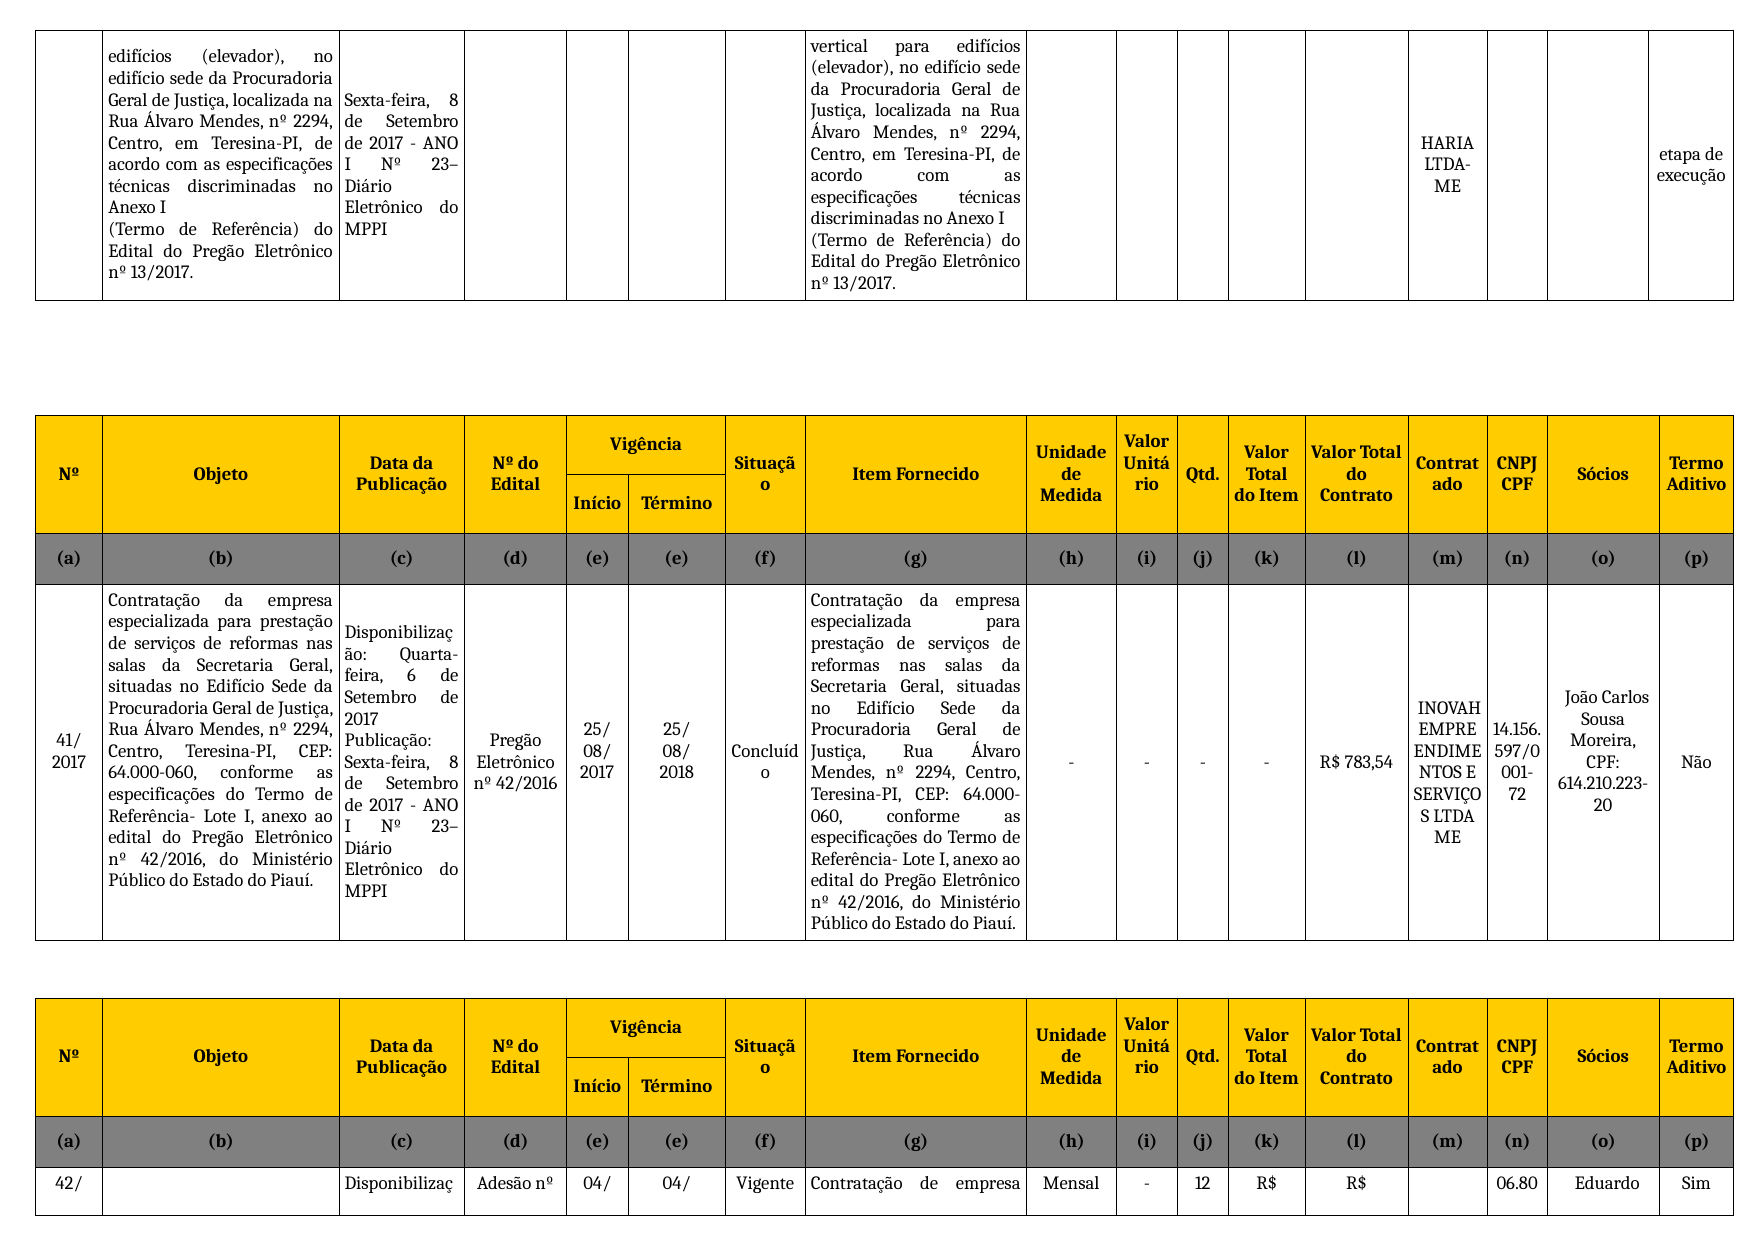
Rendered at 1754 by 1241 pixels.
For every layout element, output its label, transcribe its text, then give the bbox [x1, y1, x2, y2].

table_cell [36, 31, 102, 300]
table_cell (g) [806, 1117, 1026, 1167]
table_cell (o) [1548, 534, 1659, 584]
table_header Contratado [1409, 999, 1487, 1116]
table_cell - [1117, 585, 1177, 940]
table_cell (e) [567, 534, 628, 584]
table_cell 25/ 08/ 2018 [629, 585, 725, 940]
table_header Unidade de Medida [1027, 999, 1116, 1116]
table_cell 04/ [629, 1168, 725, 1215]
table_cell R$ [1229, 1168, 1305, 1215]
table_header CNPJ CPF [1488, 999, 1547, 1116]
table_header Valor Total do Contrato [1306, 999, 1408, 1116]
table_header Objeto [103, 416, 339, 533]
table_cell (e) [629, 534, 725, 584]
table_header Qtd. [1178, 999, 1228, 1116]
table_cell (e) [567, 1117, 628, 1167]
table_cell (a) [36, 1117, 102, 1167]
table_header Unidade de Medida [1027, 416, 1116, 533]
table_cell - [1229, 585, 1305, 940]
table_header Data da Publicação [340, 416, 464, 533]
table_header Situação [726, 416, 805, 533]
table_cell - [1027, 31, 1116, 300]
table_cell (j) [1178, 1117, 1228, 1167]
table_cell - [1178, 31, 1228, 300]
table_cell - [1117, 31, 1177, 300]
table_cell (a) [36, 534, 102, 584]
table_cell (d) [465, 1117, 566, 1167]
table_cell [103, 1168, 339, 1215]
table_cell R$ 783,54 [1306, 585, 1408, 940]
table_cell (o) [1548, 1117, 1659, 1167]
table_cell Início [567, 475, 628, 533]
table_cell 14.156.597/0001- 72 [1488, 585, 1547, 940]
table_header Nº [36, 999, 102, 1116]
table_cell Término [629, 1058, 725, 1116]
table_cell 42/ [36, 1168, 102, 1215]
table_header Qtd. [1178, 416, 1228, 533]
table_cell 12 [1178, 1168, 1228, 1215]
table_cell (f) [726, 1117, 805, 1167]
table_cell [1548, 31, 1648, 300]
table_cell [629, 31, 725, 300]
table_cell - [1178, 585, 1228, 940]
table_cell [1409, 1168, 1487, 1215]
table_header Valor Unitário [1117, 999, 1177, 1116]
table_header Item Fornecido [806, 416, 1026, 533]
table_cell 41/ 2017 [36, 585, 102, 940]
table_cell Disponibilização: Quarta-feira, 6 de Setembro de 2017 Publicação: Sexta-feira, 8 de Setembro de 2017 - ANO I Nº 23– Diário Eletrônico do MPPI [340, 585, 464, 940]
table_cell - [1229, 31, 1305, 300]
table_cell [1488, 31, 1547, 300]
table_cell - [1027, 585, 1116, 940]
table_header Objeto [103, 999, 339, 1116]
table_cell Disponibilizaç [340, 1168, 464, 1215]
table_cell - [1117, 1168, 1177, 1215]
table_cell (c) [340, 534, 464, 584]
table_cell João Carlos Sousa Moreira, CPF: 614.210.223-20 [1548, 585, 1659, 940]
table_cell Contratação da empresa especializada para prestação de serviços de reformas nas salas da Secretaria Geral, situadas no Edifício Sede da Procuradoria Geral de Justiça, Rua Álvaro Mendes, nº 2294, Centro, Teresina-PI, CEP: 64.000-060, conforme as especificações do Termo de Referência- Lote I, anexo ao edital do Pregão Eletrônico nº 42/2016, do Ministério Público do Estado do Piauí. [103, 585, 339, 940]
table_cell Vigente [726, 1168, 805, 1215]
table_header Nº [36, 416, 102, 533]
table_cell (d) [465, 534, 566, 584]
table_cell (p) [1660, 1117, 1733, 1167]
table_cell (b) [103, 1117, 339, 1167]
table_cell (e) [629, 1117, 725, 1167]
table_cell vertical para edifícios (elevador), no edifício sede da Procuradoria Geral de Justiça, localizada na Rua Álvaro Mendes, nº 2294, Centro, em Teresina-PI, de acordo com as especificações técnicas discriminadas no Anexo I (Termo de Referência) do Edital do Pregão Eletrônico nº 13/2017. [806, 31, 1026, 300]
table_header Valor Total do Item [1229, 416, 1305, 533]
table_cell (p) [1660, 534, 1733, 584]
table_header Valor Total do Item [1229, 999, 1305, 1116]
table_cell (m) [1409, 1117, 1487, 1167]
table_cell [1306, 31, 1408, 300]
table_cell (k) [1229, 534, 1305, 584]
table_cell Concluído [726, 585, 805, 940]
table_cell INOVAH EMPREENDIMENTOS E SERVIÇOS LTDA ME [1409, 585, 1487, 940]
table_cell Adesão nº [465, 1168, 566, 1215]
table_cell Contratação da empresa especializada para prestação de serviços de reformas nas salas da Secretaria Geral, situadas no Edifício Sede da Procuradoria Geral de Justiça, Rua Álvaro Mendes, nº 2294, Centro, Teresina-PI, CEP: 64.000-060, conforme as especificações do Termo de Referência- Lote I, anexo ao edital do Pregão Eletrônico nº 42/2016, do Ministério Público do Estado do Piauí. [806, 585, 1026, 940]
table_cell 25/ 08/ 2017 [567, 585, 628, 940]
table_cell 04/ [567, 1168, 628, 1215]
table_cell (n) [1488, 1117, 1547, 1167]
table_cell (n) [1488, 534, 1547, 584]
table_cell Não [1660, 585, 1733, 940]
table_header Termo Aditivo [1660, 416, 1733, 533]
table_cell Contratação de empresa [806, 1168, 1026, 1215]
table_header CNPJ CPF [1488, 416, 1547, 533]
table_cell Término [629, 475, 725, 533]
table_cell [465, 31, 566, 300]
table_cell Mensal [1027, 1168, 1116, 1215]
table_header Valor Unitário [1117, 416, 1177, 533]
table_header Sócios [1548, 416, 1659, 533]
table_cell (l) [1306, 1117, 1408, 1167]
table_cell (i) [1117, 1117, 1177, 1167]
table_header Nº do Edital [465, 416, 566, 533]
table_cell (b) [103, 534, 339, 584]
table_header Vigência [567, 416, 725, 474]
table_cell Sim [1660, 1168, 1733, 1215]
table_cell (j) [1178, 534, 1228, 584]
table_cell Eduardo [1548, 1168, 1659, 1215]
table_cell (c) [340, 1117, 464, 1167]
table_header Situação [726, 999, 805, 1116]
table_cell (g) [806, 534, 1026, 584]
table_cell (l) [1306, 534, 1408, 584]
table_cell Sexta-feira, 8 de Setembro de 2017 - ANO I Nº 23– Diário Eletrônico do MPPI [340, 31, 464, 300]
table_header Vigência [567, 999, 725, 1057]
table_cell (m) [1409, 534, 1487, 584]
table_header Termo Aditivo [1660, 999, 1733, 1116]
table_cell [567, 31, 628, 300]
table_cell (h) [1027, 1117, 1116, 1167]
table_header Sócios [1548, 999, 1659, 1116]
table_cell etapa de execução [1649, 31, 1733, 300]
table_cell Pregão Eletrônico nº 42/2016 [465, 585, 566, 940]
table_header Item Fornecido [806, 999, 1026, 1116]
table_cell edifícios (elevador), no edifício sede da Procuradoria Geral de Justiça, localizada na Rua Álvaro Mendes, nº 2294, Centro, em Teresina-PI, de acordo com as especificações técnicas discriminadas no Anexo I (Termo de Referência) do Edital do Pregão Eletrônico nº 13/2017. [103, 31, 339, 300]
table_header Nº do Edital [465, 999, 566, 1116]
table_cell Início [567, 1058, 628, 1116]
table_cell 06.80 [1488, 1168, 1547, 1215]
table_cell [726, 31, 805, 300]
table_cell (f) [726, 534, 805, 584]
table_cell R$ [1306, 1168, 1408, 1215]
table_cell (k) [1229, 1117, 1305, 1167]
table_header Valor Total do Contrato [1306, 416, 1408, 533]
table_header Contratado [1409, 416, 1487, 533]
table_header Data da Publicação [340, 999, 464, 1116]
table_cell HARIA LTDA-ME [1409, 31, 1487, 300]
table_cell (h) [1027, 534, 1116, 584]
table_cell (i) [1117, 534, 1177, 584]
